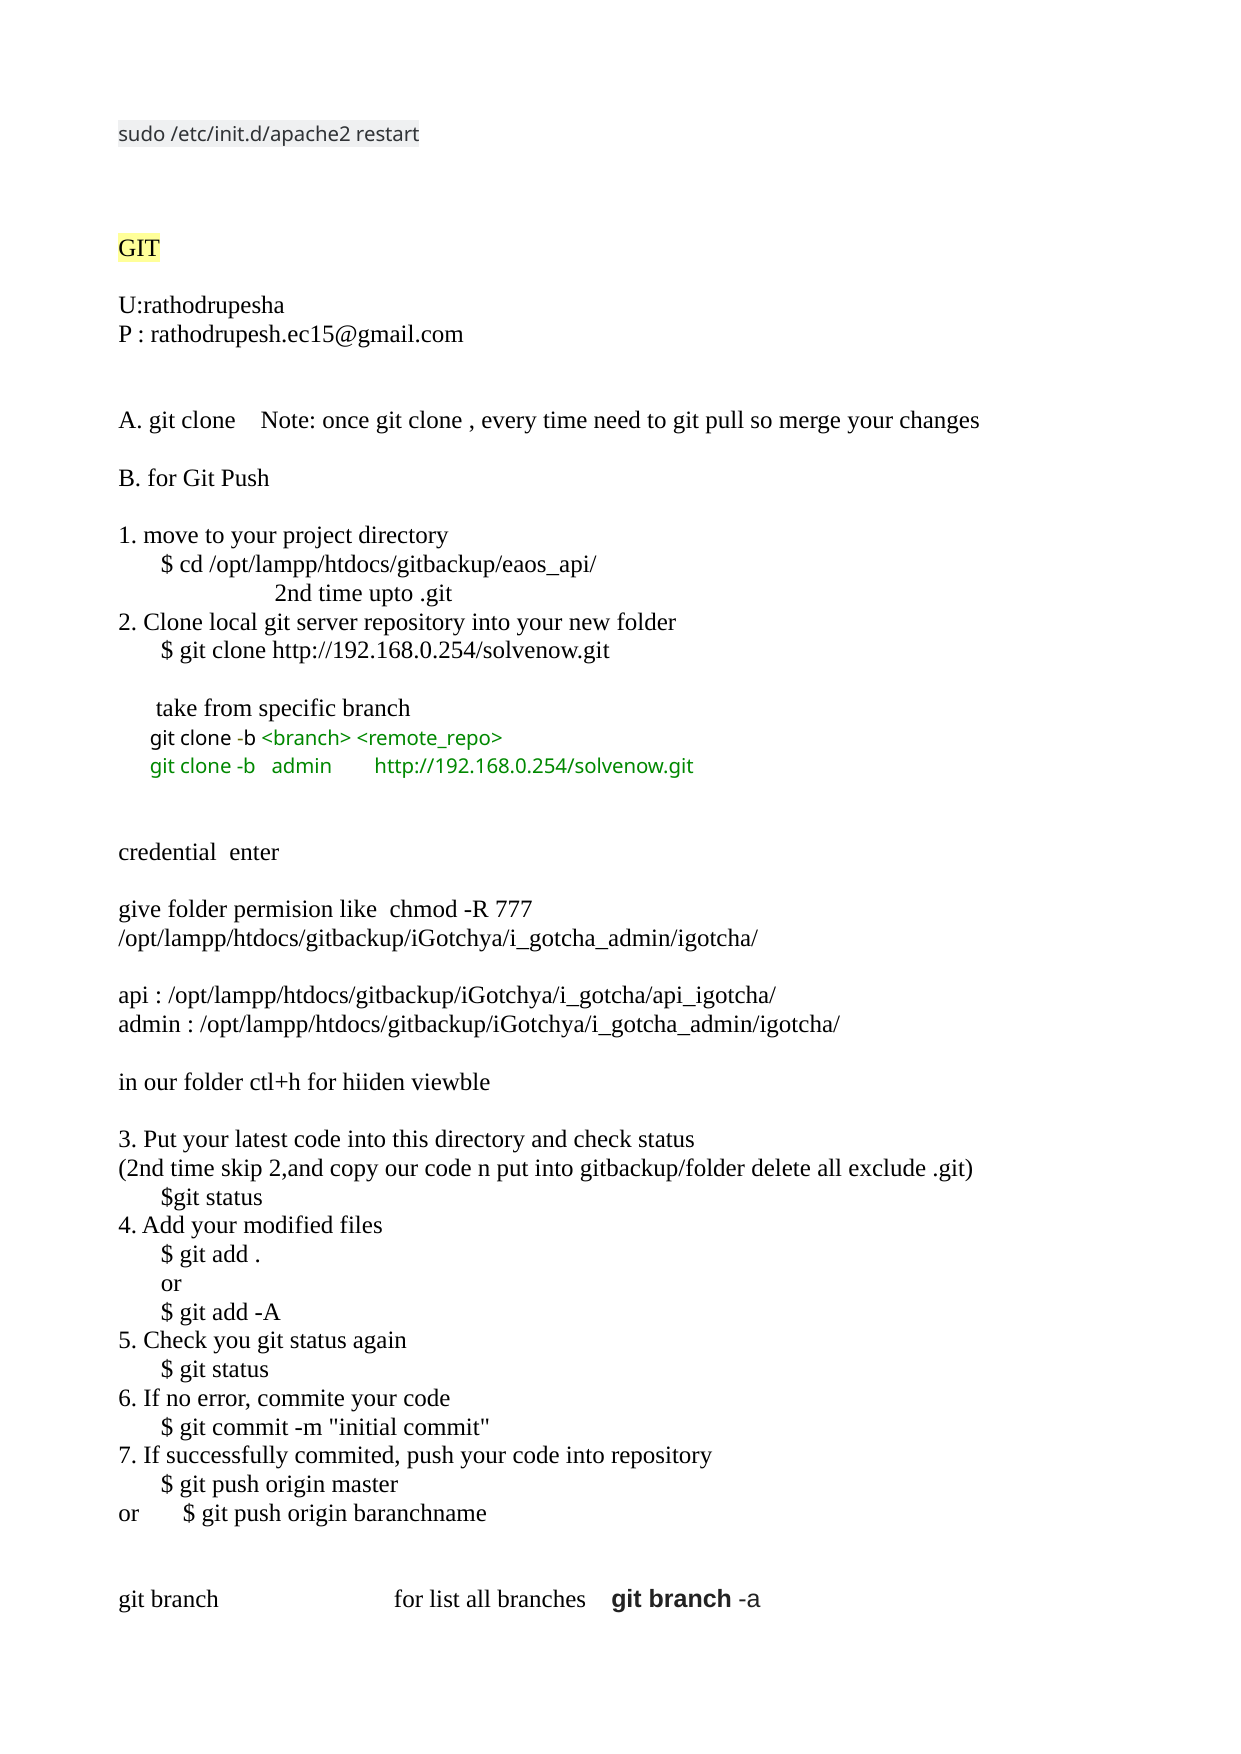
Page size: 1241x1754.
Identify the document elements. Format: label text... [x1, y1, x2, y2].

text (2nd time skip 2,and copy our code n put into gitbackup/folder delete all exclude .git) [118, 1153, 1122, 1182]
text $ git status [118, 1354, 1122, 1383]
text 3. Put your latest code into this directory and check status [118, 1124, 1122, 1153]
text $git status [118, 1182, 1122, 1211]
text git clone -b <branch> <remote_repo> [118, 722, 1122, 751]
text 1. move to your project directory [118, 521, 1122, 549]
text A. git clone Note: once git clone , every time need to git pull so merge your changes [118, 406, 1122, 434]
text git clone -b admin http://192.168.0.254/solvenow.git [118, 751, 1122, 780]
text take from specific branch [118, 693, 1122, 722]
text 2. Clone local git server repository into your new folder [118, 607, 1122, 636]
text $ git push origin master [118, 1469, 1122, 1498]
text git branch for list all branches git branch -a [118, 1556, 1122, 1613]
text U:rathodrupesha [118, 291, 1122, 319]
text give folder permision like chmod -R 777 /opt/lampp/htdocs/gitbackup/iGotchya/i_gotcha_admin/igotcha/ [118, 894, 1122, 952]
text $ cd /opt/lampp/htdocs/gitbackup/eaos_api/ [118, 549, 1122, 578]
text or $ git push origin baranchname [118, 1498, 1122, 1527]
text B. for Git Push [118, 463, 1122, 492]
text credential enter [118, 809, 1122, 866]
text $ git add . [118, 1239, 1122, 1268]
text $ git clone http://192.168.0.254/solvenow.git [118, 636, 1122, 664]
text $ git commit -m "initial commit" [118, 1412, 1122, 1441]
text 5. Check you git status again [118, 1326, 1122, 1354]
text 4. Add your modified files [118, 1211, 1122, 1239]
text admin : /opt/lampp/htdocs/gitbackup/iGotchya/i_gotcha_admin/igotcha/ [118, 1009, 1122, 1038]
text GIT [118, 233, 1122, 262]
text 7. If successfully commited, push your code into repository [118, 1441, 1122, 1469]
text 2nd time upto .git [118, 578, 1122, 607]
text api : /opt/lampp/htdocs/gitbackup/iGotchya/i_gotcha/api_igotcha/ [118, 981, 1122, 1009]
text 6. If no error, commite your code [118, 1383, 1122, 1412]
text in our folder ctl+h for hiiden viewble [118, 1067, 1122, 1096]
text or [118, 1268, 1122, 1297]
text P : rathodrupesh.ec15@gmail.com [118, 319, 1122, 348]
text $ git add -A [118, 1297, 1122, 1326]
text sudo /etc/init.d/apache2 restart [118, 118, 1122, 147]
